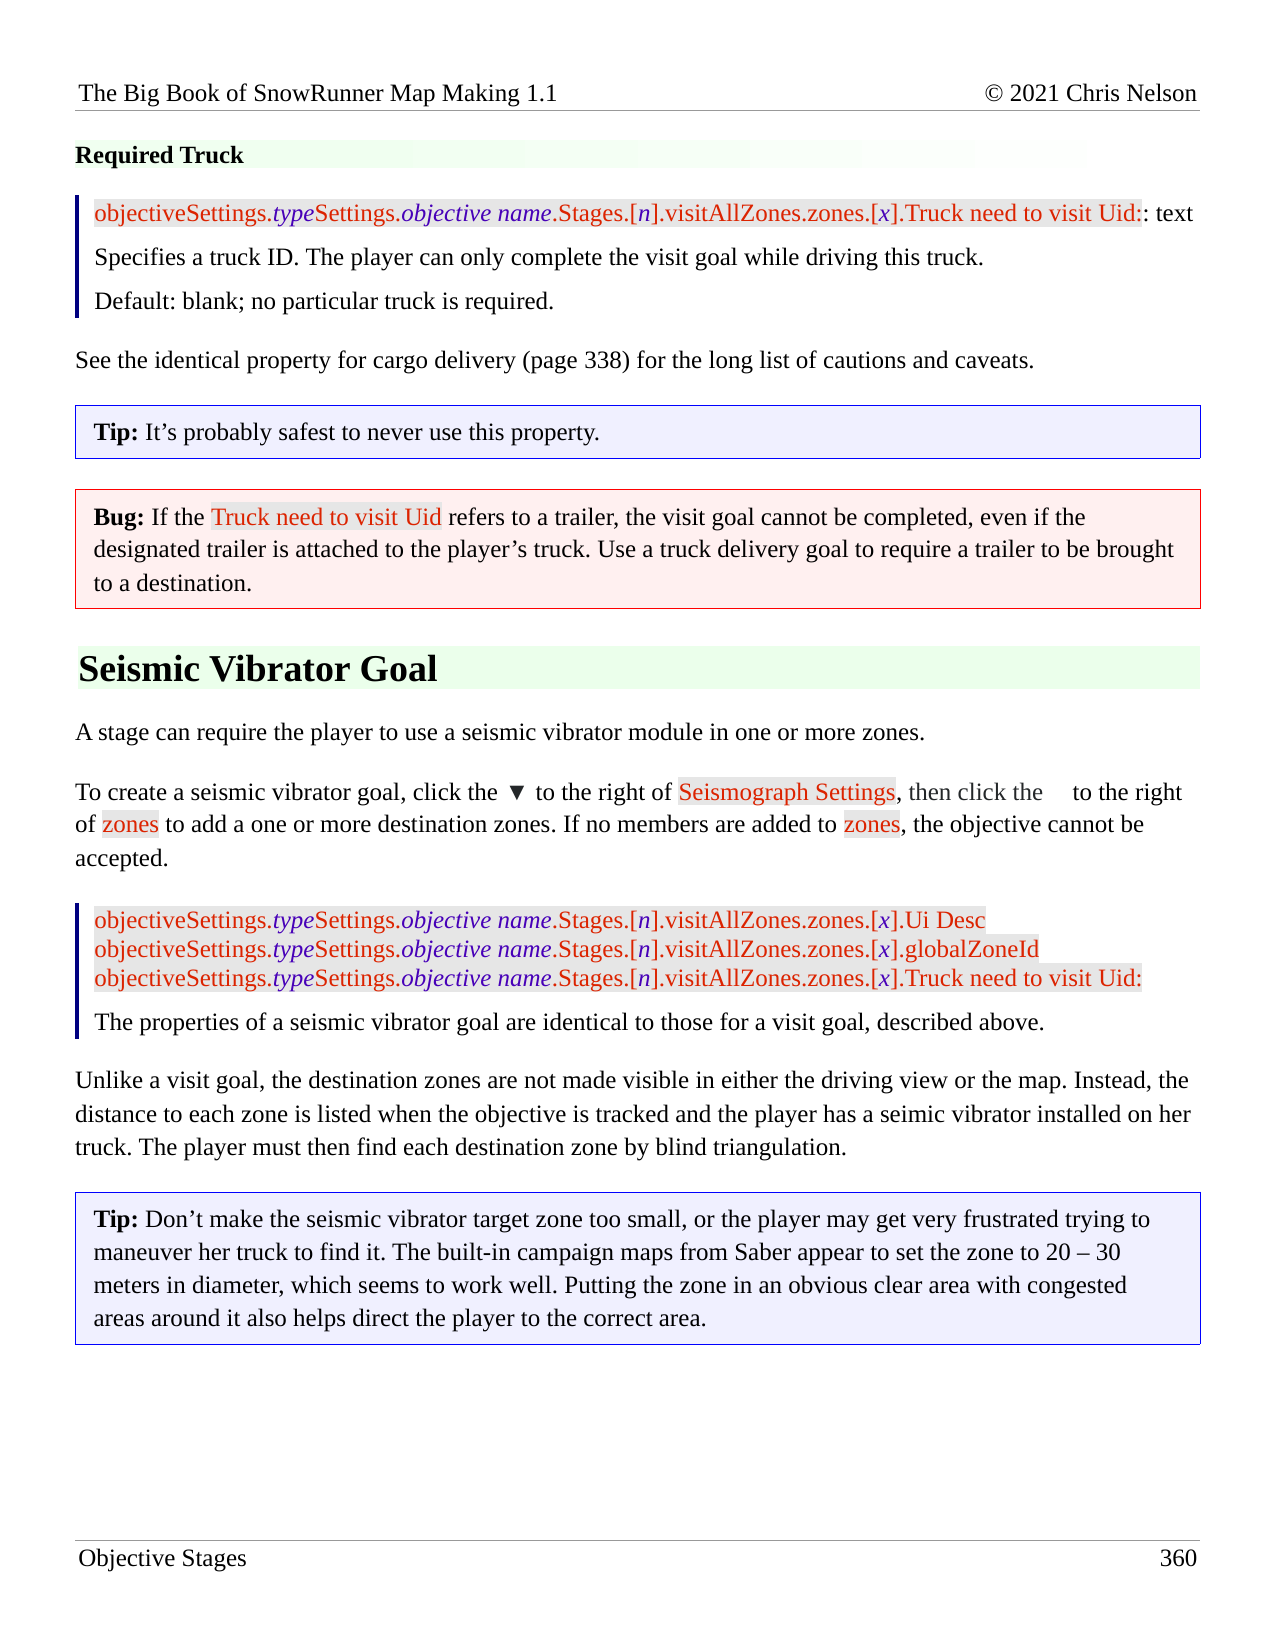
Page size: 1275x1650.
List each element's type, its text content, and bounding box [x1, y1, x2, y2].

text objectiveSettings.typeSettings.objective name.Stages.[n].visitAllZones.zones.[x].Ui Desc objectiveSettings.typeSettings.objective name.Stages.[n].visitAllZones.zones.[x].globalZoneId objectiveSettings.typeSettings.objective name.Stages.[n].visitAllZones.zones.[x].Truck need to visit Uid: [79, 903, 1200, 992]
subtitle Required Truck [75, 140, 1200, 168]
text Default: blank; no particular truck is required. [79, 283, 1200, 318]
subtitle Seismic Vibrator Goal [78, 646, 1200, 689]
text To create a seismic vibrator goal, click the ▼ to the right of Seismograph Settings, then click the ➕ to the right of zones to add a one or more destination zones. If no members are added to zones, the objective cannot be accepted. [75, 777, 1200, 871]
list If the Truck need to visit Uid refers to a trailer, the visit goal cannot be completed, even if the designated trailer is attached to the player’s truck. Use a truck delivery goal to require a trailer to be brought to a destination. [76, 490, 1200, 608]
list Don’t make the seismic vibrator target zone too small, or the player may get very frustrated trying to maneuver her truck to find it. The built-in campaign maps from Saber appear to set the zone to 20 – 30 meters in diameter, which seems to work well. Putting the zone in an obvious clear area with congested areas around it also helps direct the player to the correct area. [76, 1193, 1200, 1344]
list It’s probably safest to never use this property. [76, 406, 1200, 458]
text See the identical property for cargo delivery (page 338) for the long list of cautions and caveats. [75, 345, 1200, 373]
text objectiveSettings.typeSettings.objective name.Stages.[n].visitAllZones.zones.[x].Truck need to visit Uid:: text [79, 195, 1200, 227]
text The properties of a seismic vibrator goal are identical to those for a visit goal, described above. [79, 1004, 1200, 1039]
text Unlike a visit goal, the destination zones are not made visible in either the driving view or the map. Instead, the distance to each zone is listed when the objective is tracked and the player has a seimic vibrator installed on her truck. The player must then find each destination zone by blind triangulation. [75, 1066, 1200, 1160]
text Specifies a truck ID. The player can only complete the visit goal while driving this truck. [79, 239, 1200, 271]
text A stage can require the player to use a seismic vibrator module in one or more zones. [75, 717, 1200, 745]
